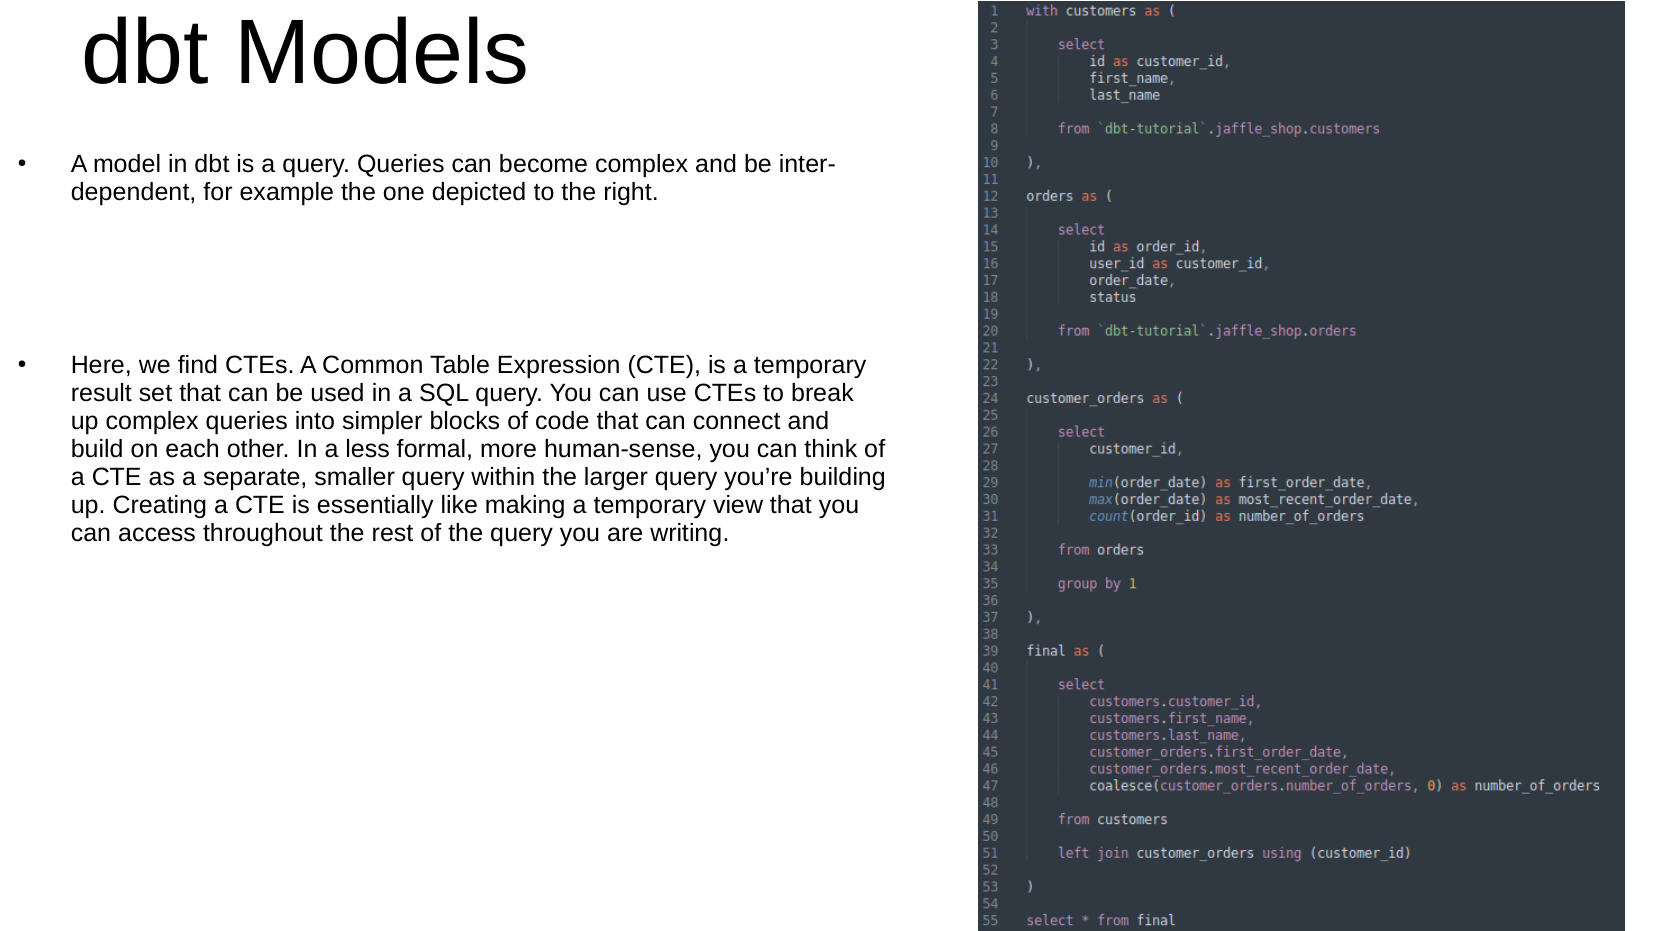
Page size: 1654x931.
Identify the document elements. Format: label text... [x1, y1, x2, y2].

list A model in dbt is a query. Queries can become complex and be inter-dependent, for example the one depicted to the right. Here, we find CTEs. A Common Table Expression (CTE), is a temporary result set that can be used in a SQL query. You can use CTEs to break up complex queries into simpler blocks of code that can connect and build on each other. In a less formal, more human-sense, you can think of a CTE as a separate, smaller query within the larger query you’re building up. Creating a CTE is essentially like making a temporary view that you can access throughout the rest of the query you are writing. [0, 150, 889, 901]
picture [978, 1, 1625, 931]
title dbt Models [11, 0, 601, 103]
